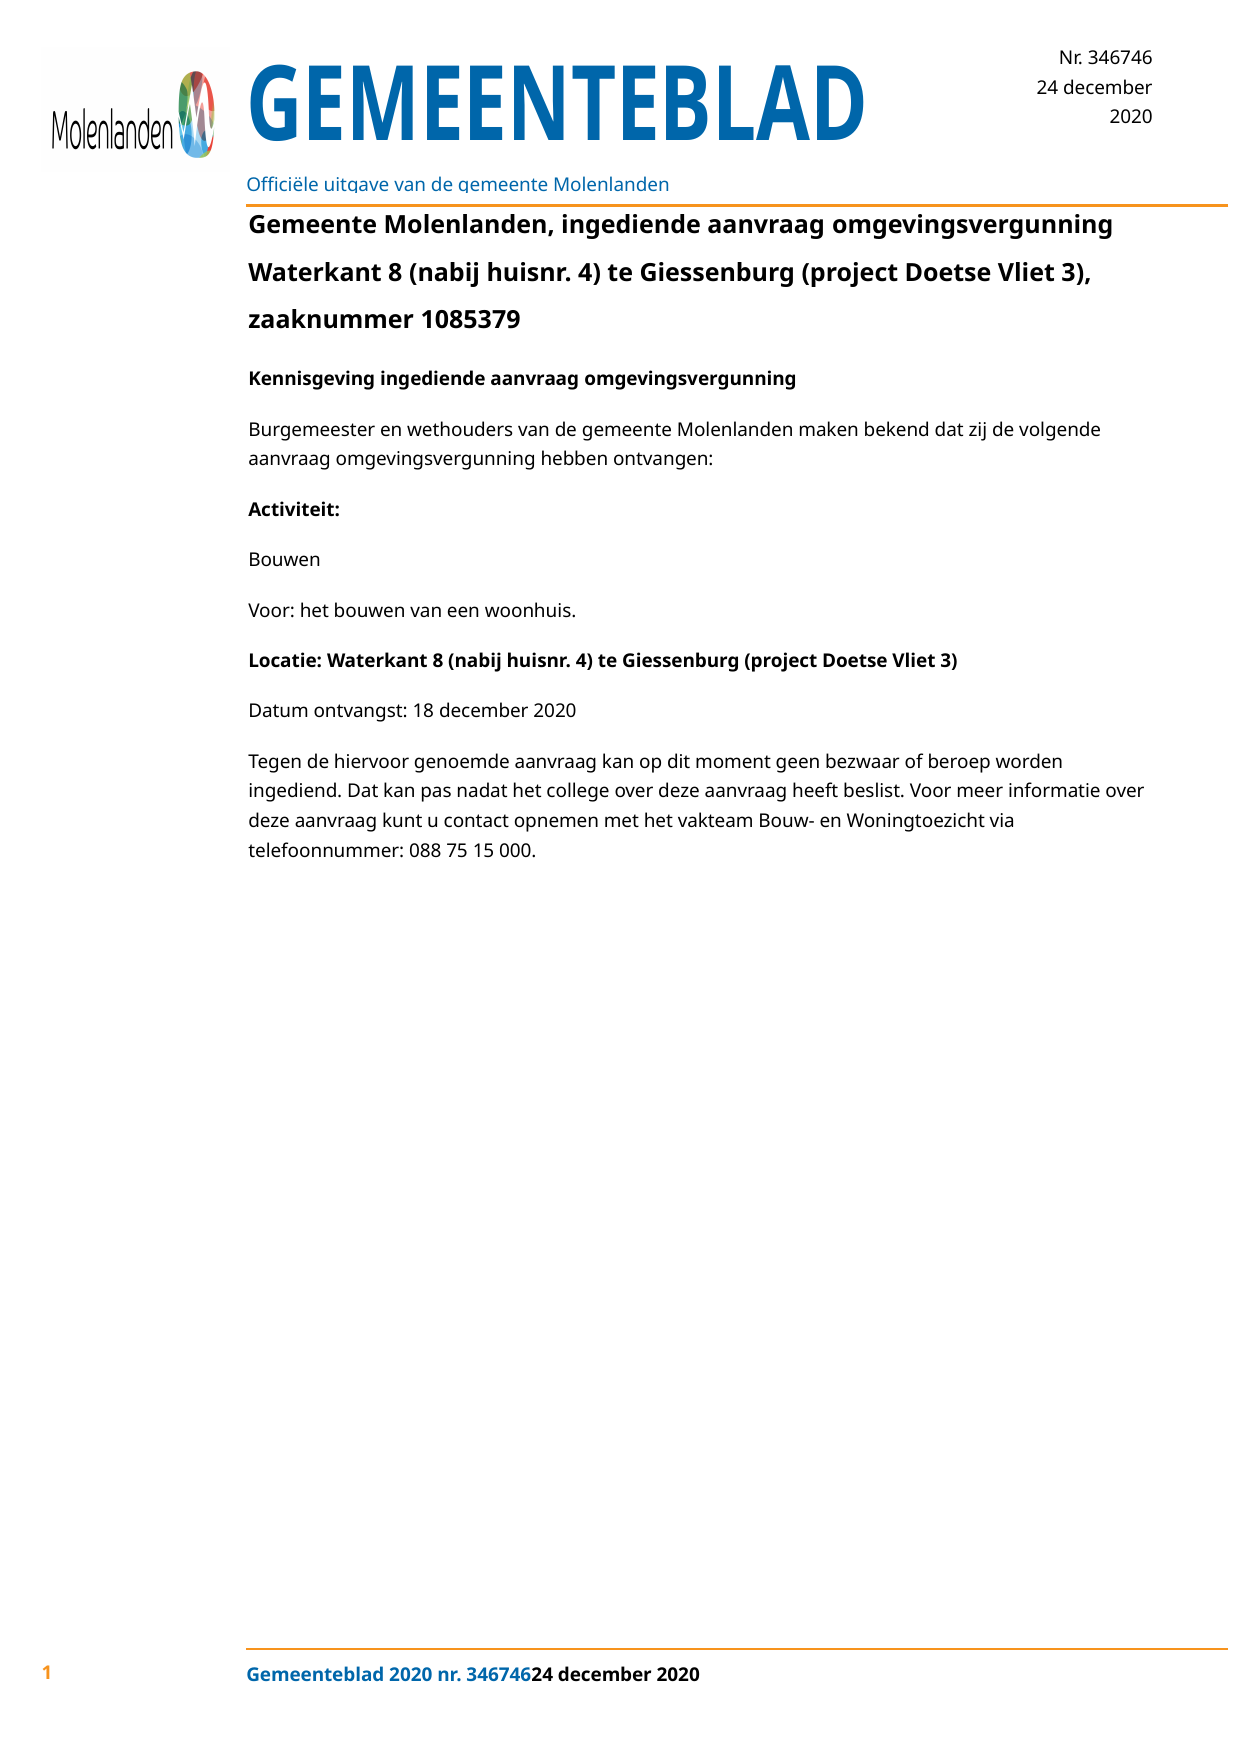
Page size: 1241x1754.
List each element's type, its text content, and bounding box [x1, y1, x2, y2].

text Gemeente Molenlanden, ingediende aanvraag omgevingsvergunning Waterkant 8 (nabij huisnr. 4) te Giessenburg (project Doetse Vliet 3), zaaknummer 1085379 [248, 207, 1152, 336]
text Voor: het bouwen van een woonhuis. [248, 597, 1152, 622]
text Tegen de hiervoor genoemde aanvraag kan op dit moment geen bezwaar of beroep worden ingediend. Dat kan pas nadat het college over deze aanvraag heeft beslist. Voor meer informatie over deze aanvraag kunt u contact opnemen met het vakteam Bouw- en Woningtoezicht via telefoonnummer: 088 75 15 000. [248, 748, 1152, 862]
text Bouwen [248, 546, 1152, 572]
text Activiteit: [248, 496, 1152, 522]
picture [41, 47, 231, 172]
text Locatie: Waterkant 8 (nabij huisnr. 4) te Giessenburg (project Doetse Vliet 3) [248, 647, 1152, 673]
text Datum ontvangst: 18 december 2020 [248, 698, 1152, 723]
text Kennisgeving ingediende aanvraag omgevingsvergunning [248, 366, 1152, 391]
text Burgemeester en wethouders van de gemeente Molenlanden maken bekend dat zij de volgende aanvraag omgevingsvergunning hebben ontvangen: [248, 416, 1152, 471]
